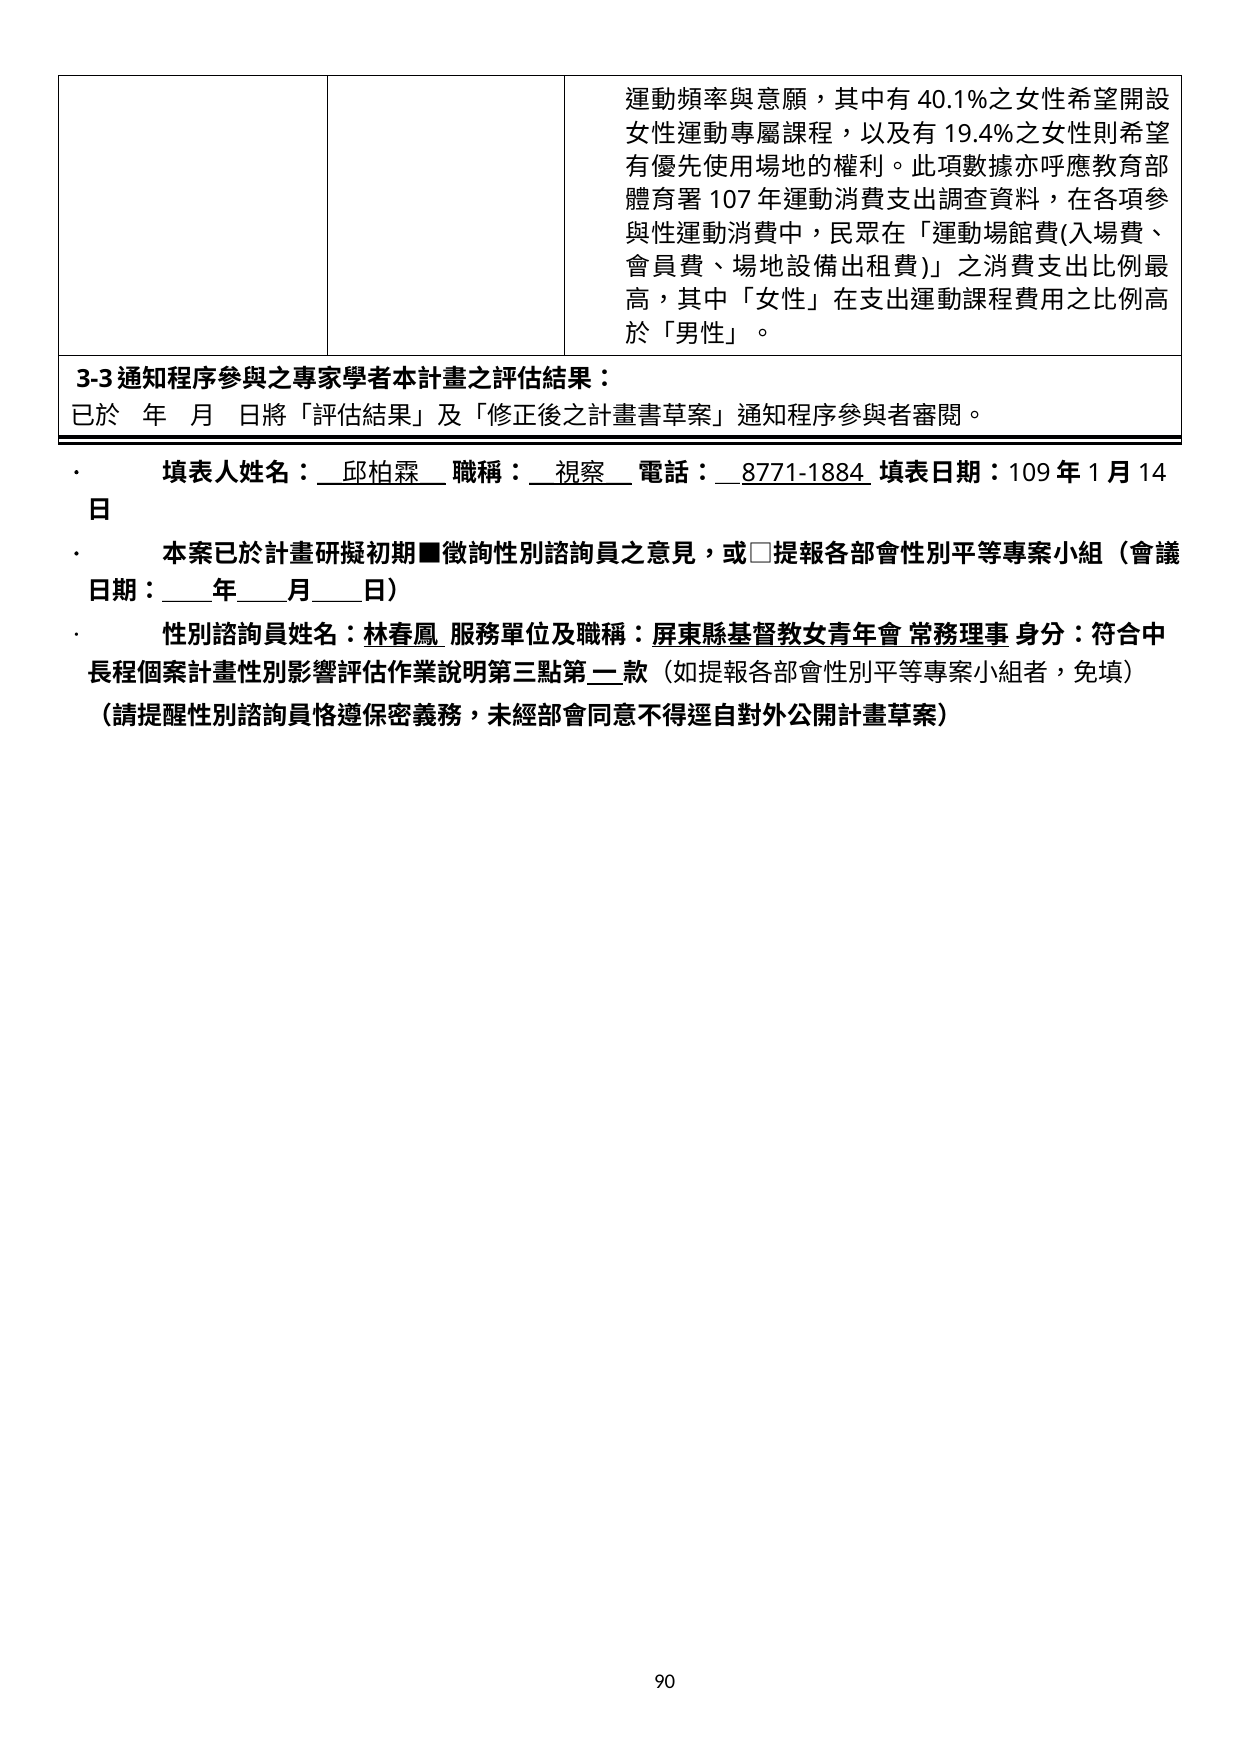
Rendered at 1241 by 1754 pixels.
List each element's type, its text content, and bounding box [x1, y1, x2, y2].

table_cell [59, 76, 327, 355]
list 填表人姓名：＿邱柏霖＿ 職稱：＿視察＿ 電話：＿8771-1884 填表日期：109年1月14日 [72, 451, 1167, 526]
table_cell 3-3通知程序參與之專家學者本計畫之評估結果： 已於 年 月 日將「評估結果」及「修正後之計畫書草案」通知程序參與者審閱。 [59, 356, 1181, 435]
table_cell [328, 76, 564, 355]
list 性別諮詢員姓名：林春鳳 服務單位及職稱：屏東縣基督教女青年會 常務理事 身分：符合中長程個案計畫性別影響評估作業說明第三點第 一 款（如提報各部會性別平等專案小組者，免填） [72, 613, 1167, 688]
table_cell 運動頻率與意願，其中有40.1%之女性希望開設女性運動專屬課程，以及有19.4%之女性則希望有優先使用場地的權利。此項數據亦呼應教育部體育署107年運動消費支出調查資料，在各項參與性運動消費中，民眾在「運動場館費(入場費、會員費、場地設備出租費)」之消費支出比例最高，其中「女性」在支出運動課程費用之比例高於「男性」。 [565, 76, 1181, 355]
list 本案已於計畫研擬初期■徵詢性別諮詢員之意見，或□提報各部會性別平等專案小組（會議日期：＿＿年＿＿月＿＿日） [72, 532, 1181, 607]
text （請提醒性別諮詢員恪遵保密義務，未經部會同意不得逕自對外公開計畫草案） [87, 695, 1167, 732]
